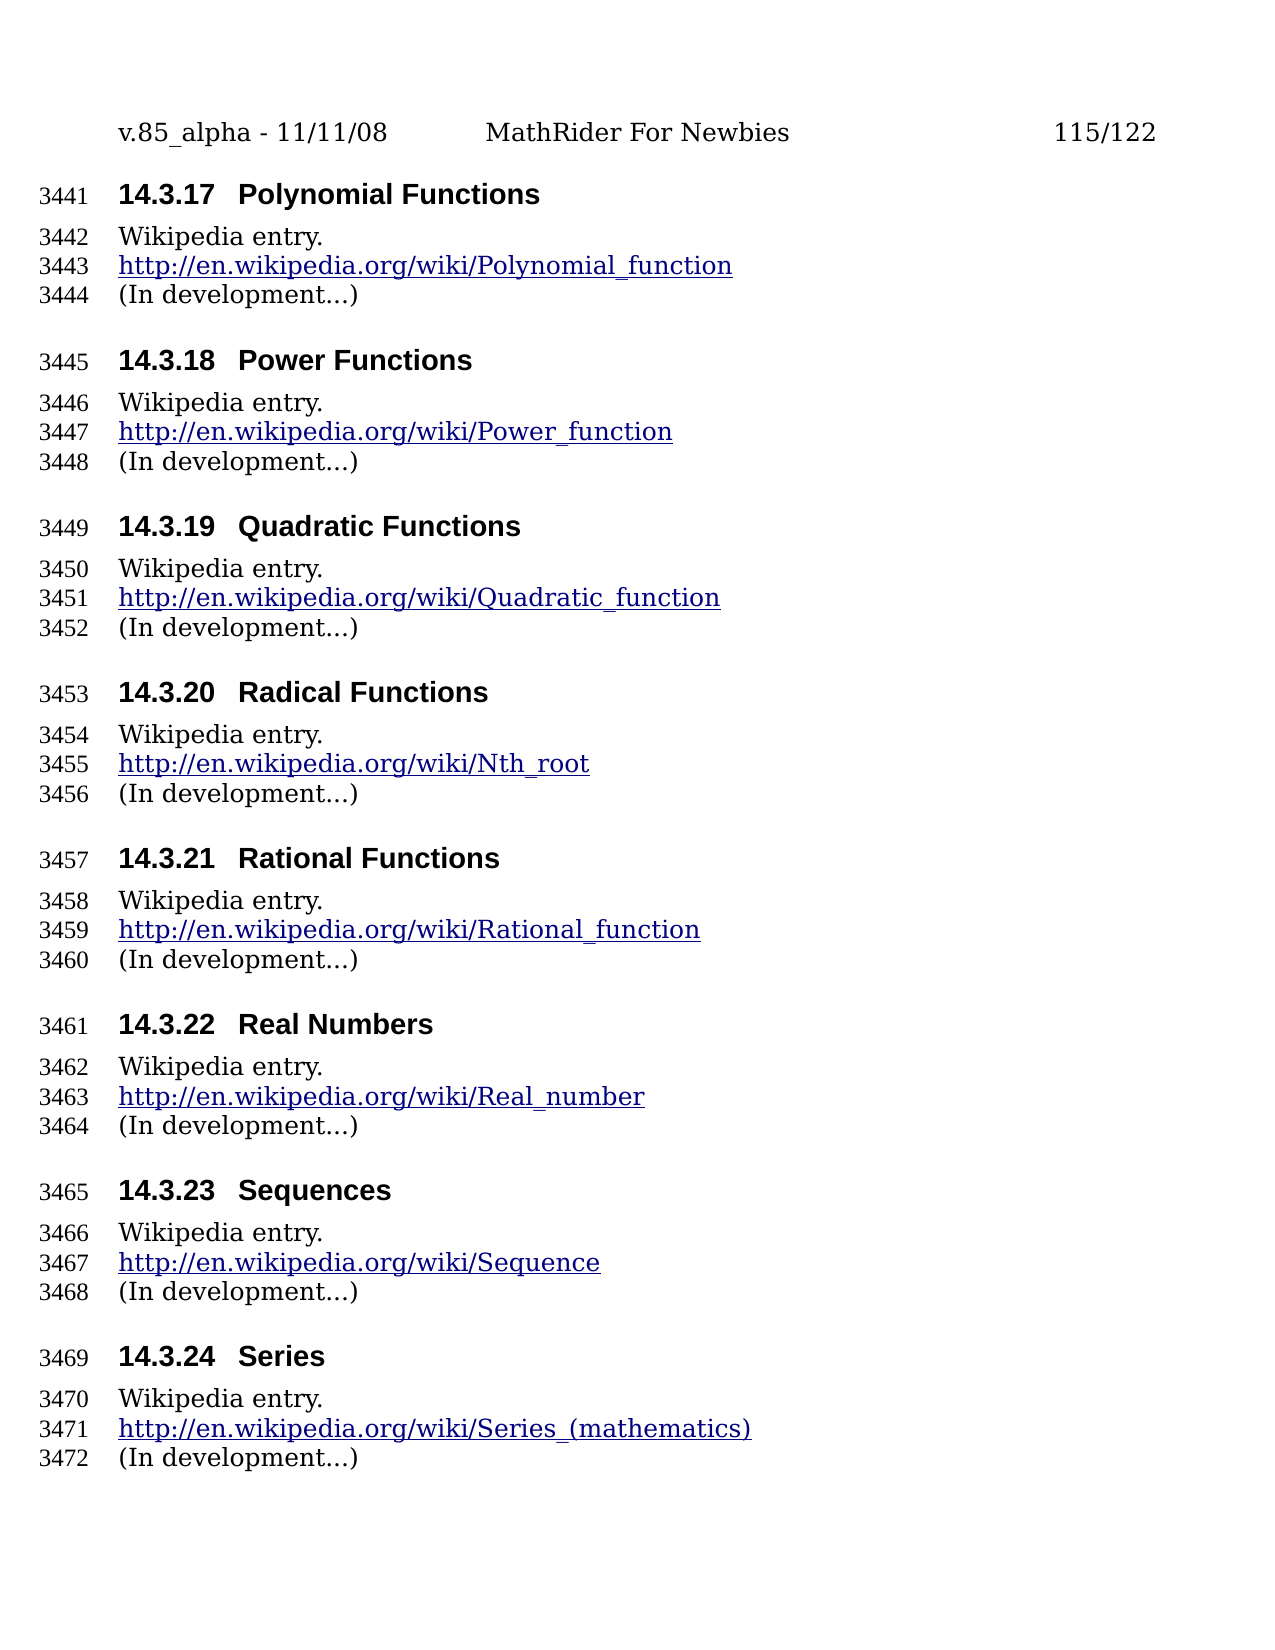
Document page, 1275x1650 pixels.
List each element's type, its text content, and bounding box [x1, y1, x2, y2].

text (In development...) [118, 779, 1157, 808]
text (In development...) [118, 1277, 1157, 1306]
text http://en.wikipedia.org/wiki/Quadratic_function [118, 583, 1157, 613]
text (In development...) [118, 1111, 1157, 1140]
text http://en.wikipedia.org/wiki/Nth_root [118, 749, 1157, 779]
subtitle Rational Functions [118, 841, 1157, 874]
text http://en.wikipedia.org/wiki/Sequence [118, 1248, 1157, 1277]
text http://en.wikipedia.org/wiki/Real_number [118, 1082, 1157, 1111]
subtitle Power Functions [118, 343, 1157, 376]
text Wikipedia entry. [118, 1052, 1157, 1082]
text Wikipedia entry. [118, 1384, 1157, 1414]
subtitle Radical Functions [118, 675, 1157, 708]
text (In development...) [118, 281, 1157, 310]
text http://en.wikipedia.org/wiki/Rational_function [118, 916, 1157, 945]
text http://en.wikipedia.org/wiki/Polynomial_function [118, 251, 1157, 281]
text Wikipedia entry. [118, 554, 1157, 583]
text (In development...) [118, 613, 1157, 642]
text Wikipedia entry. [118, 1218, 1157, 1248]
subtitle Quadratic Functions [118, 509, 1157, 542]
text Wikipedia entry. [118, 388, 1157, 417]
subtitle Sequences [118, 1173, 1157, 1207]
text (In development...) [118, 1443, 1157, 1472]
text Wikipedia entry. [118, 222, 1157, 251]
subtitle Real Numbers [118, 1007, 1157, 1041]
subtitle Polynomial Functions [118, 177, 1157, 210]
text (In development...) [118, 447, 1157, 476]
subtitle Series [118, 1339, 1157, 1373]
text http://en.wikipedia.org/wiki/Series_(mathematics) [118, 1414, 1157, 1443]
text (In development...) [118, 945, 1157, 974]
text Wikipedia entry. [118, 886, 1157, 916]
text http://en.wikipedia.org/wiki/Power_function [118, 417, 1157, 447]
text Wikipedia entry. [118, 720, 1157, 749]
